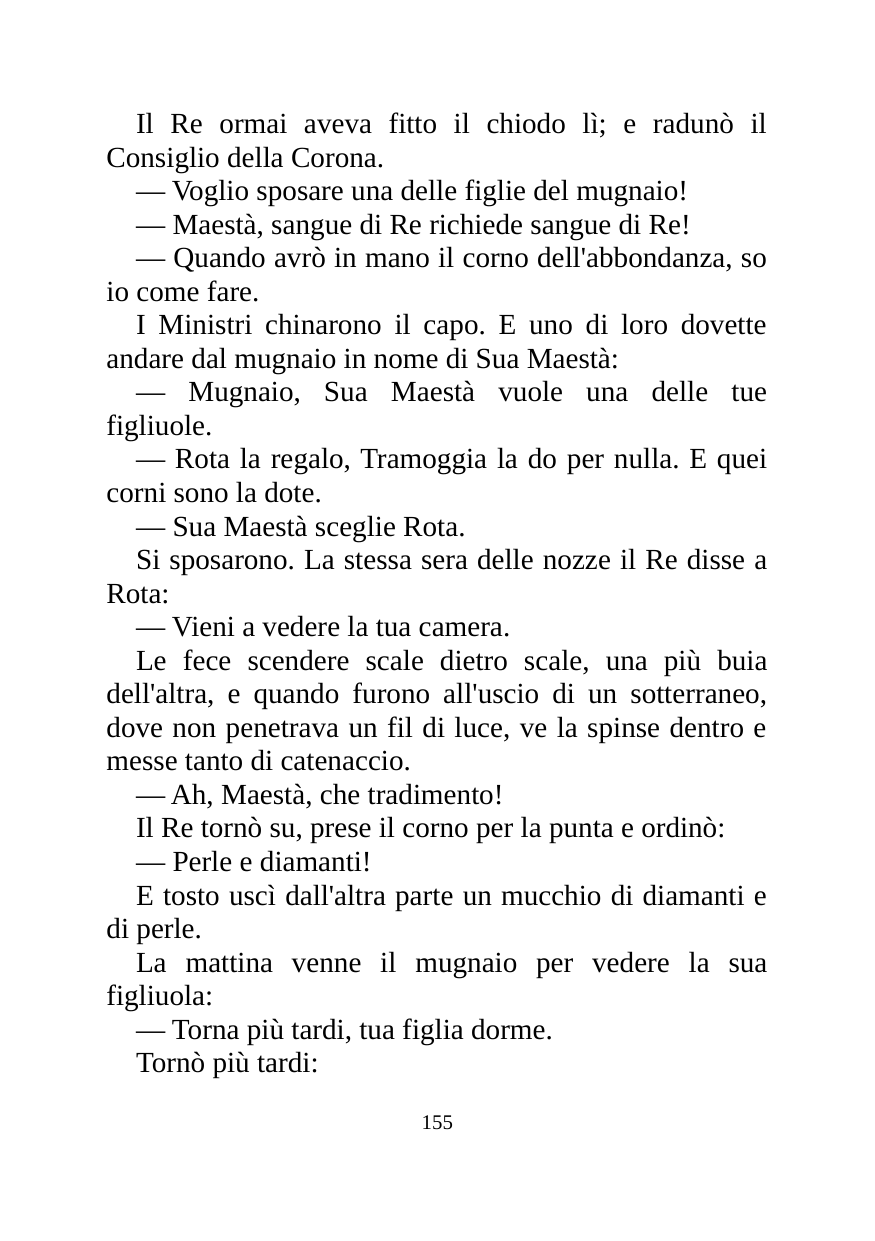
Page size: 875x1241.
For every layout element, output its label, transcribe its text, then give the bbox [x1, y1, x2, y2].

text — Vieni a vedere la tua camera. [106, 609, 768, 643]
text — Ah, Maestà, che tradimento! [106, 777, 768, 811]
text I Ministri chinarono il capo. E uno di loro dovette andare dal mugnaio in nome di Sua Maestà: [106, 307, 768, 374]
text — Sua Maestà sceglie Rota. [106, 509, 768, 542]
text — Voglio sposare una delle figlie del mugnaio! [106, 173, 768, 207]
text — Perle e diamanti! [106, 844, 768, 878]
text Il Re ormai aveva fitto il chiodo lì; e radunò il Consiglio della Corona. [106, 106, 768, 173]
text — Rota la regalo, Tramoggia la do per nulla. E quei corni sono la dote. [106, 442, 768, 509]
text Si sposarono. La stessa sera delle nozze il Re disse a Rota: [106, 542, 768, 609]
text — Mugnaio, Sua Maestà vuole una delle tue figliuole. [106, 374, 768, 442]
text Le fece scendere scale dietro scale, una più buia dell'altra, e quando furono all'uscio di un sotterraneo, dove non penetrava un fil di luce, ve la spinse dentro e messe tanto di catenaccio. [106, 643, 768, 777]
text E tosto uscì dall'altra parte un mucchio di diamanti e di perle. [106, 878, 768, 945]
text — Torna più tardi, tua figlia dorme. [106, 1012, 768, 1045]
text — Quando avrò in mano il corno dell'abbondanza, so io come fare. [106, 240, 768, 307]
text Tornò più tardi: [106, 1045, 768, 1079]
text — Maestà, sangue di Re richiede sangue di Re! [106, 207, 768, 240]
text La mattina venne il mugnaio per vedere la sua figliuola: [106, 945, 768, 1012]
text Il Re tornò su, prese il corno per la punta e ordinò: [106, 811, 768, 844]
